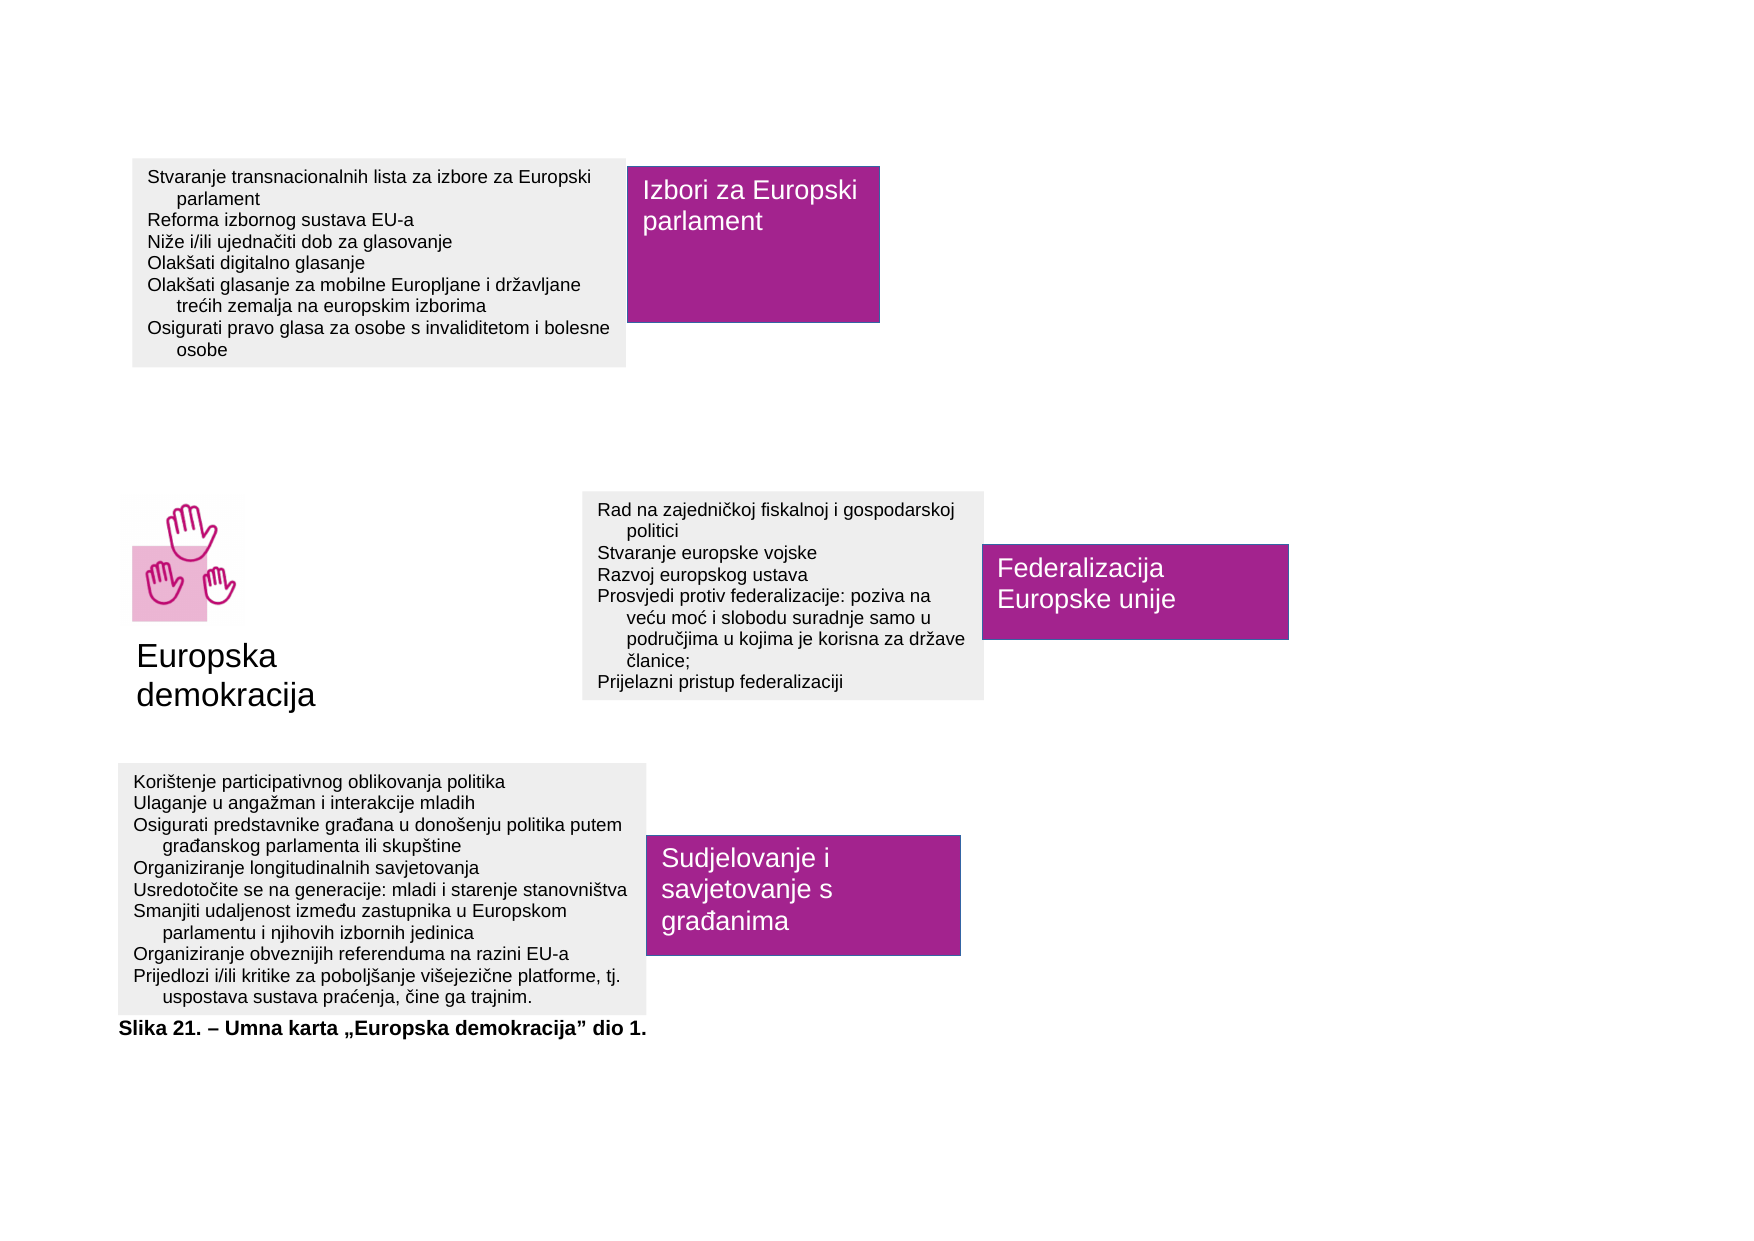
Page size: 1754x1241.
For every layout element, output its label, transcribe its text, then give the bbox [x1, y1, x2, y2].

picture [120, 494, 245, 626]
text Slika 21. – Umna karta „Europska demokracija” dio 1. [118, 171, 1289, 1039]
